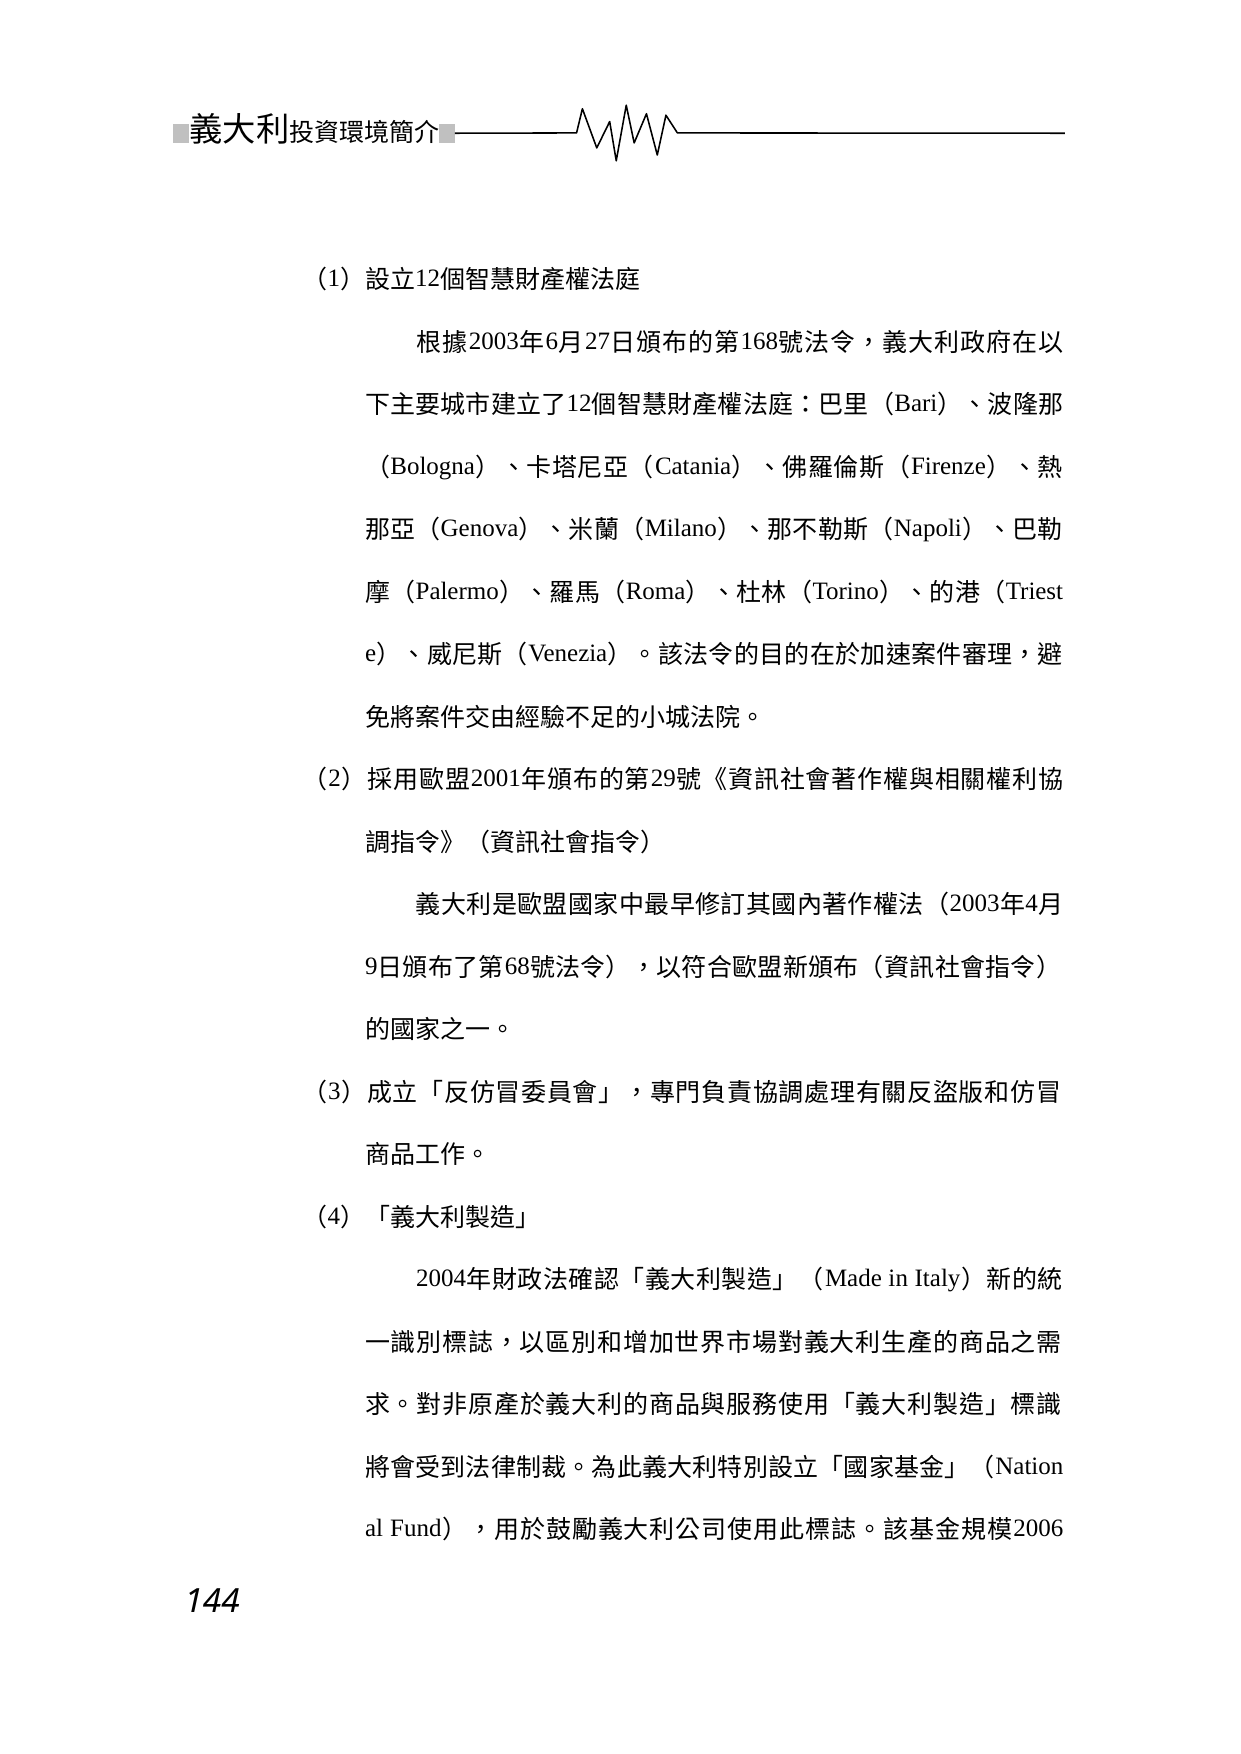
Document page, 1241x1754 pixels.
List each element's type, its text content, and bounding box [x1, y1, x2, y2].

text （1）設立12個智慧財產權法庭 [302, 236, 1063, 299]
text 根據2003年6月27日頒布的第168號法令，義大利政府在以下主要城市建立了12個智慧財產權法庭：巴里（Bari）、波隆那（Bologna）、卡塔尼亞（Catania）、佛羅倫斯（Firenze）、熱那亞（Genova）、米蘭（Milano）、那不勒斯（Napoli）、巴勒摩（Palermo）、羅馬（Roma）、杜林（Torino）、的港（Trieste）、威尼斯（Venezia）。該法令的目的在於加速案件審理，避免將案件交由經驗不足的小城法院。 [302, 299, 1063, 736]
text （2）採用歐盟2001年頒布的第29號《資訊社會著作權與相關權利協調指令》（資訊社會指令） [302, 736, 1063, 861]
text 2004年財政法確認「義大利製造」（Made in Italy）新的統一識別標誌，以區別和增加世界市場對義大利生產的商品之需求。對非原產於義大利的商品與服務使用「義大利製造」標識將會受到法律制裁。為此義大利特別設立「國家基金」（National Fund），用於鼓勵義大利公司使用此標誌。該基金規模2006 [302, 1236, 1063, 1549]
text （4）「義大利製造」 [302, 1174, 1063, 1236]
text （3）成立「反仿冒委員會」，專門負責協調處理有關反盜版和仿冒商品工作。 [302, 1049, 1063, 1174]
text 義大利是歐盟國家中最早修訂其國內著作權法（2003年4月9日頒布了第68號法令），以符合歐盟新頒布（資訊社會指令）的國家之一。 [302, 861, 1063, 1049]
